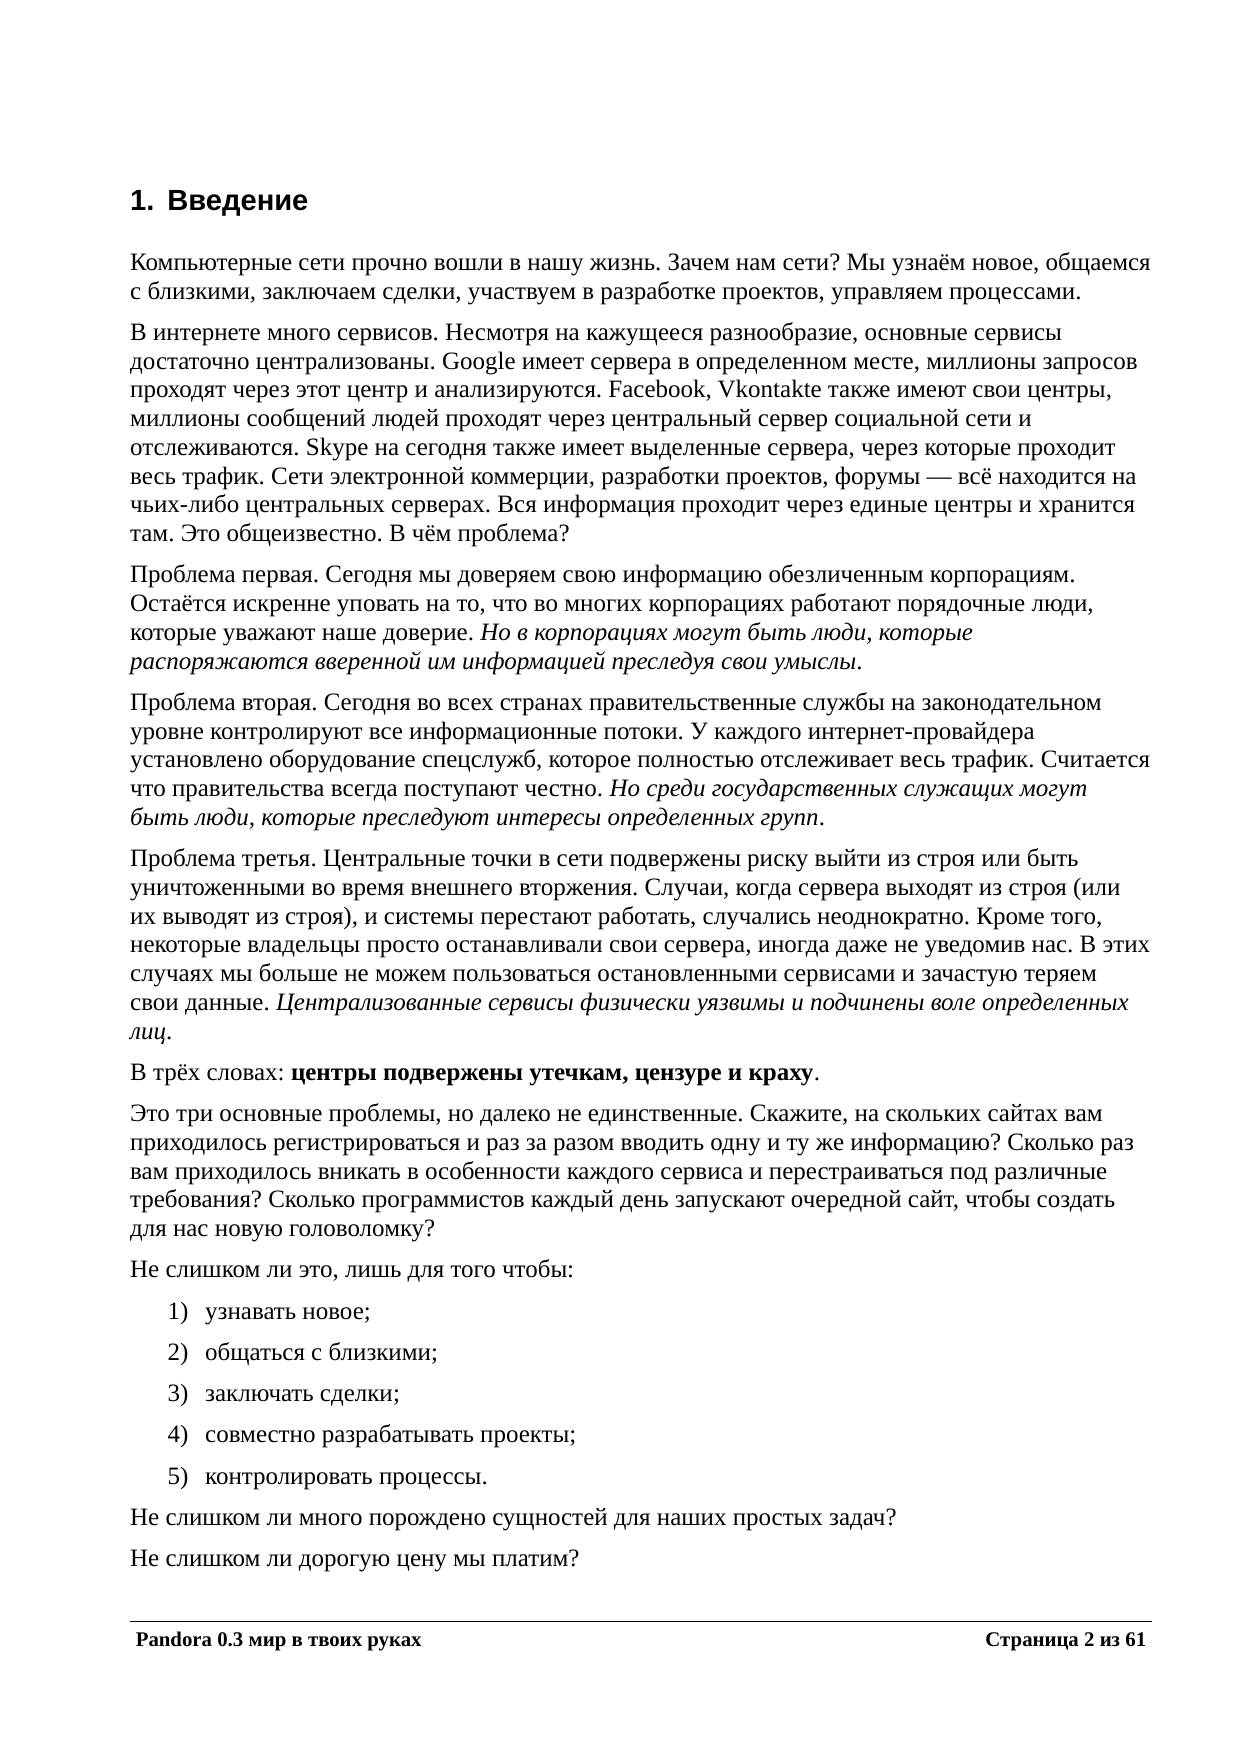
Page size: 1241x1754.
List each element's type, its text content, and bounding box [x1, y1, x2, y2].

text Не слишком ли это, лишь для того чтобы: [130, 1254, 1152, 1283]
text Проблема первая. Сегодня мы доверяем свою информацию обезличенным корпорациям. Остаётся искренне уповать на то, что во многих корпорациях работают порядочные люди, которые уважают наше доверие. Но в корпорациях могут быть люди, которые распоряжаются вверенной им информацией преследуя свои умыслы. [130, 559, 1152, 674]
text Проблема третья. Центральные точки в сети подвержены риску выйти из строя или быть уничтоженными во время внешнего вторжения. Случаи, когда сервера выходят из строя (или их выводят из строя), и системы перестают работать, случались неоднократно. Кроме того, некоторые владельцы просто останавливали свои сервера, иногда даже не уведомив нас. В этих случаях мы больше не можем пользоваться остановленными сервисами и зачастую теряем свои данные. Централизованные сервисы физически уязвимы и подчинены воле определенных лиц. [130, 843, 1152, 1044]
list совместно разрабатывать проекты; [167, 1419, 1152, 1448]
list узнавать новое; [167, 1296, 1152, 1324]
list общаться с близкими; [167, 1337, 1152, 1366]
text В трёх словах: центры подвержены утечкам, цензуре и краху. [130, 1057, 1152, 1086]
list контролировать процессы. [167, 1461, 1152, 1489]
text В интернете много сервисов. Несмотря на кажущееся разнообразие, основные сервисы достаточно централизованы. Google имеет сервера в определенном месте, миллионы запросов проходят через этот центр и анализируются. Facebook, Vkontakte также имеют свои центры, миллионы сообщений людей проходят через центральный сервер социальной сети и отслеживаются. Skype на сегодня также имеет выделенные сервера, через которые проходит весь трафик. Сети электронной коммерции, разработки проектов, форумы — всё находится на чьих-либо центральных серверах. Вся информация проходит через единые центры и хранится там. Это общеизвестно. В чём проблема? [130, 317, 1152, 547]
list заключать сделки; [167, 1378, 1152, 1407]
text Не слишком ли много порождено сущностей для наших простых задач? [130, 1502, 1152, 1531]
text Проблема вторая. Сегодня во всех странах правительственные службы на законодательном уровне контролируют все информационные потоки. У каждого интернет-провайдера установлено оборудование спецслужб, которое полностью отслеживает весь трафик. Считается что правительства всегда поступают честно. Но среди государственных служащих могут быть люди, которые преследуют интересы определенных групп. [130, 687, 1152, 831]
text Компьютерные сети прочно вошли в нашу жизнь. Зачем нам сети? Мы узнаём новое, общаемся с близкими, заключаем сделки, участвуем в разработке проектов, управляем процессами. [130, 247, 1152, 304]
subtitle Введение [130, 183, 1152, 217]
text Это три основные проблемы, но далеко не единственные. Скажите, на скольких сайтах вам приходилось регистрироваться и раз за разом вводить одну и ту же информацию? Сколько раз вам приходилось вникать в особенности каждого сервиса и перестраиваться под различные требования? Сколько программистов каждый день запускают очередной сайт, чтобы создать для нас новую головоломку? [130, 1098, 1152, 1242]
text Не слишком ли дорогую цену мы платим? [130, 1543, 1152, 1572]
